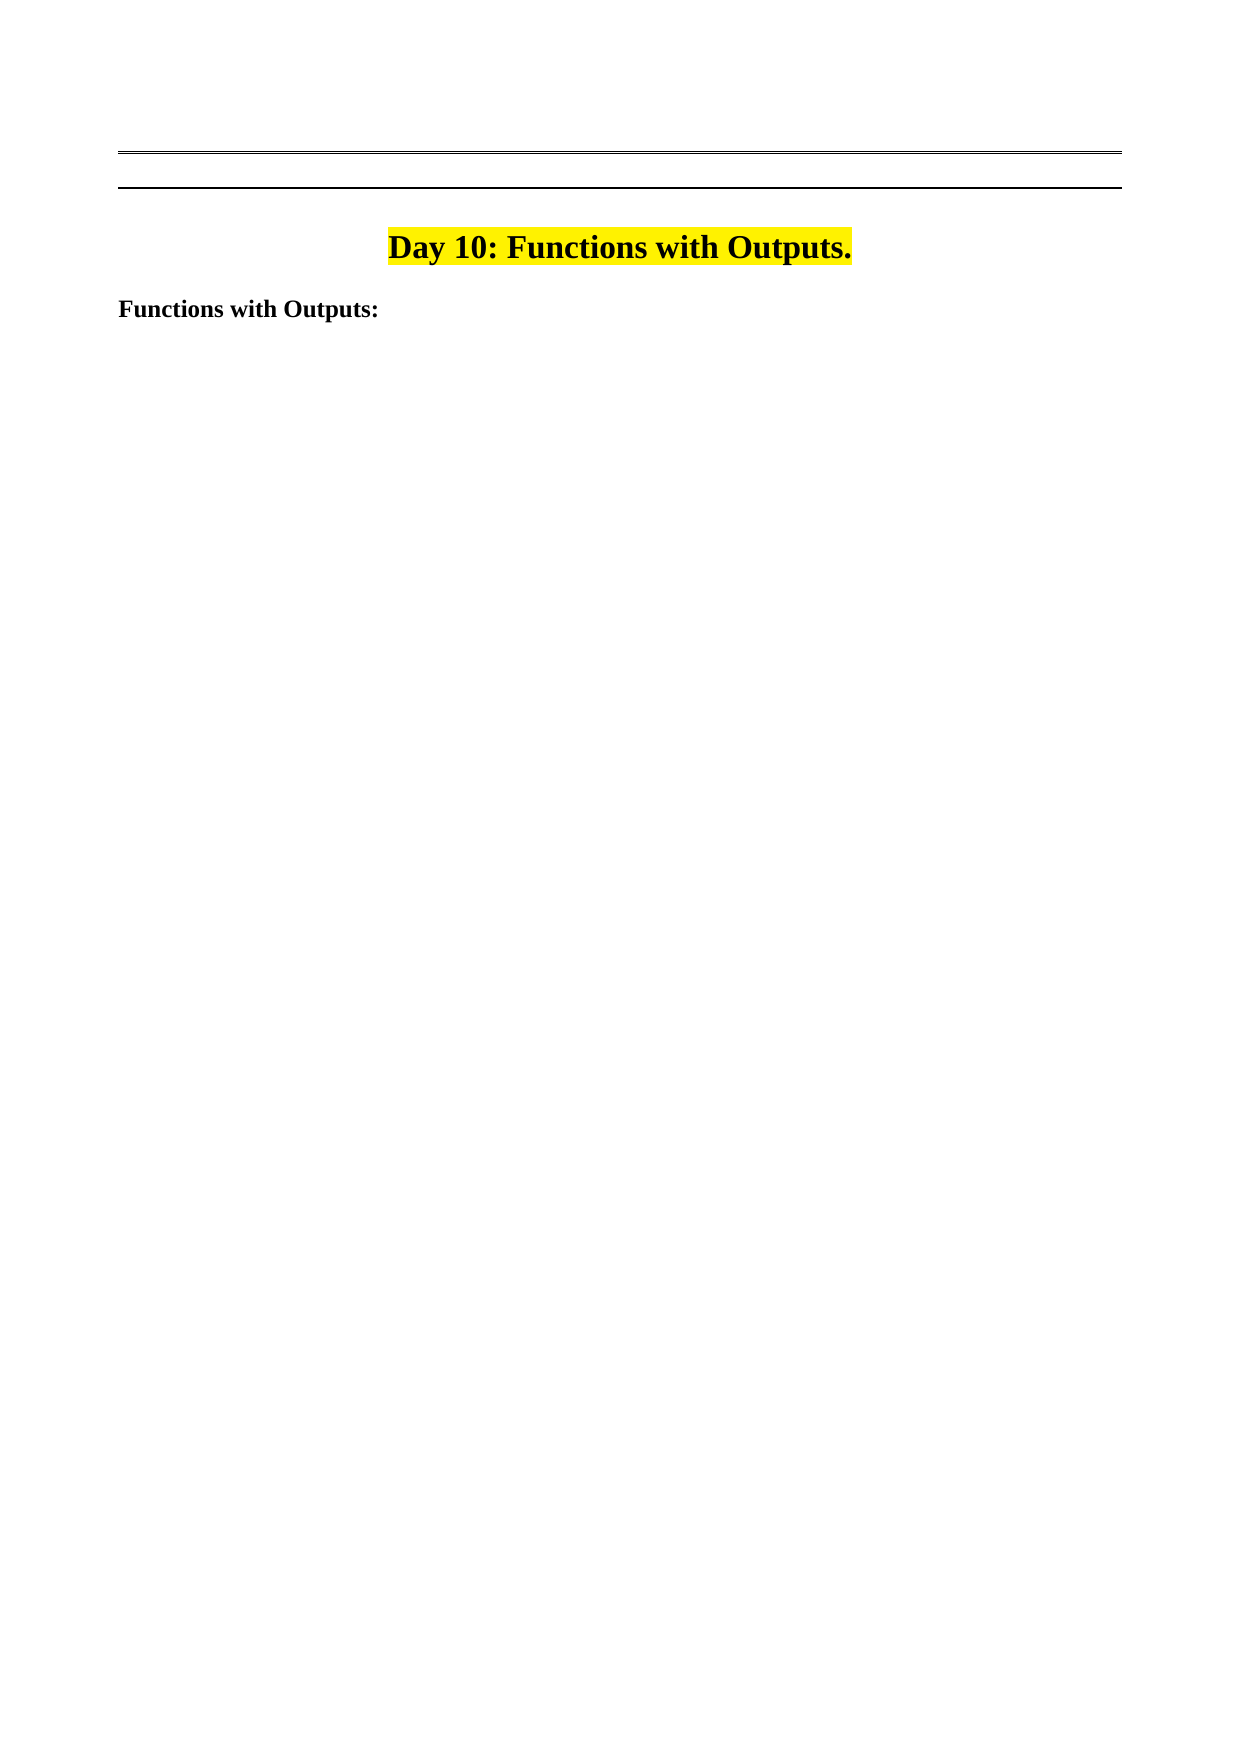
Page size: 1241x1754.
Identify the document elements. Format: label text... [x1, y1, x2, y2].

text Day 10: Functions with Outputs. [118, 227, 1122, 265]
text Functions with Outputs: [118, 294, 1122, 323]
